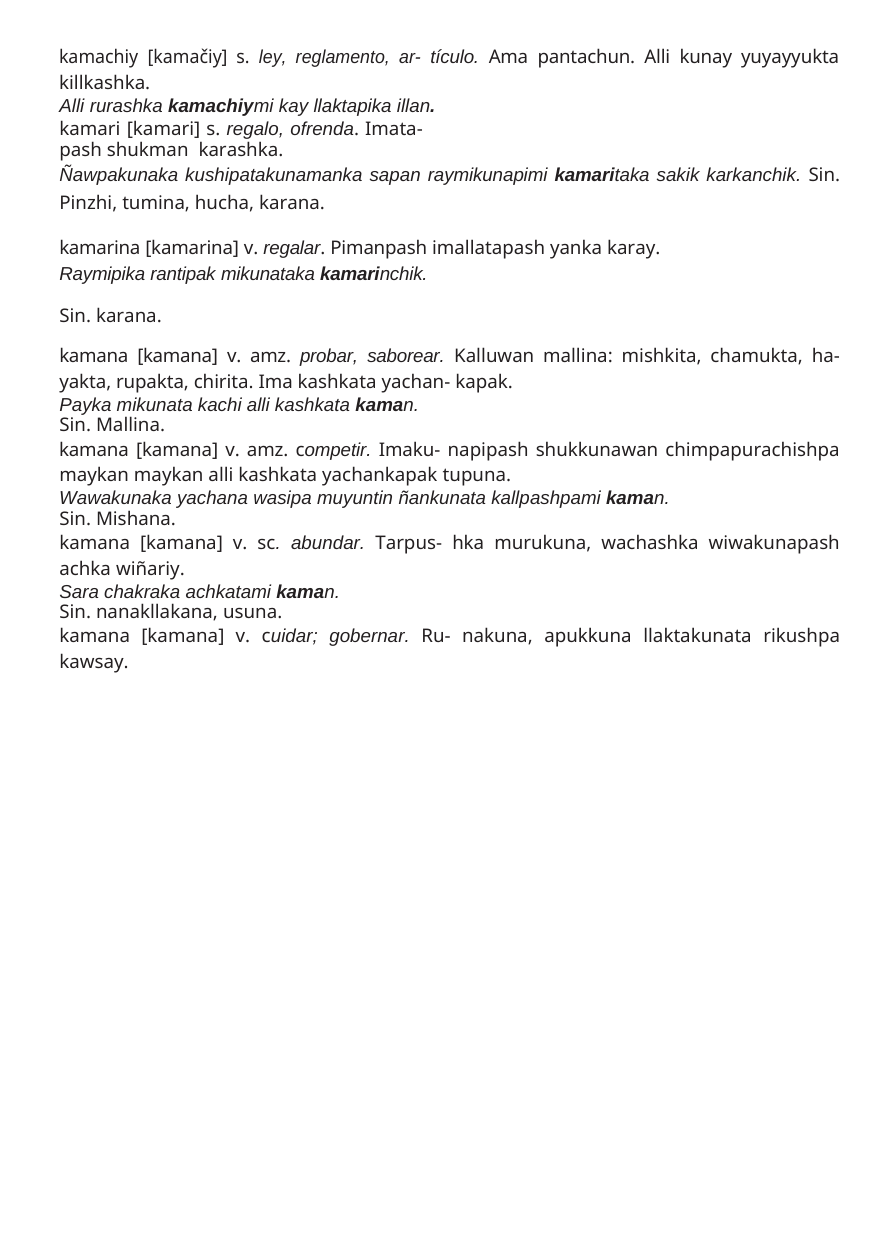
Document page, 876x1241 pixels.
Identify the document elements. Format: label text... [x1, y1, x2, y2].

text Sin. Mishana. [59, 509, 856, 529]
text Ñawpakunaka kushipatakunamanka sapan raymikunapimi kamaritaka sakik karkanchik. Sin. Pinzhi, tumina, hucha, karana. [59, 161, 840, 215]
text Sara chakraka achkatami kaman. [59, 581, 856, 602]
text Sin. Mallina. [59, 415, 856, 436]
text pash shukman karashka. [59, 140, 856, 161]
text Wawakunaka yachana wasipa muyuntin ñankunata kallpashpami kaman. [59, 487, 840, 508]
text Raymipika rantipak mikunataka kamarinchik. [59, 263, 856, 284]
text Payka mikunata kachi alli kashkata kaman. [59, 394, 856, 415]
text kamana [kamana] v. sc. abundar. Tarpus- hka murukuna, wachashka wiwakunapash achka wiñariy. [59, 529, 840, 581]
text kamana [kamana] v. amz. competir. Imaku- napipash shukkunawan chimpapurachishpa maykan maykan alli kashkata yachankapak tupuna. [59, 436, 840, 487]
text kamana [kamana] v. amz. probar, saborear. Kalluwan mallina: mishkita, chamukta, ha- yakta, rupakta, chirita. Ima kashkata yachan- kapak. [59, 343, 840, 394]
text Sin. karana. [59, 306, 856, 326]
text kamana [kamana] v. cuidar; gobernar. Ru- nakuna, apukkuna llaktakunata rikushpa kawsay. [59, 623, 840, 674]
text kamari [kamari] s. regalo, ofrenda. Imata- [59, 117, 856, 140]
text Alli rurashka kamachiymi kay llaktapika illan. [59, 95, 841, 116]
text kamachiy [kamačiy] s. ley, reglamento, ar- tículo. Ama pantachun. Alli kunay yuyayyukta killkashka. [59, 44, 840, 95]
text Sin. nanakllakana, usuna. [59, 602, 856, 623]
text kamarina [kamarina] v. regalar. Pimanpash imallatapash yanka karay. [59, 234, 840, 259]
